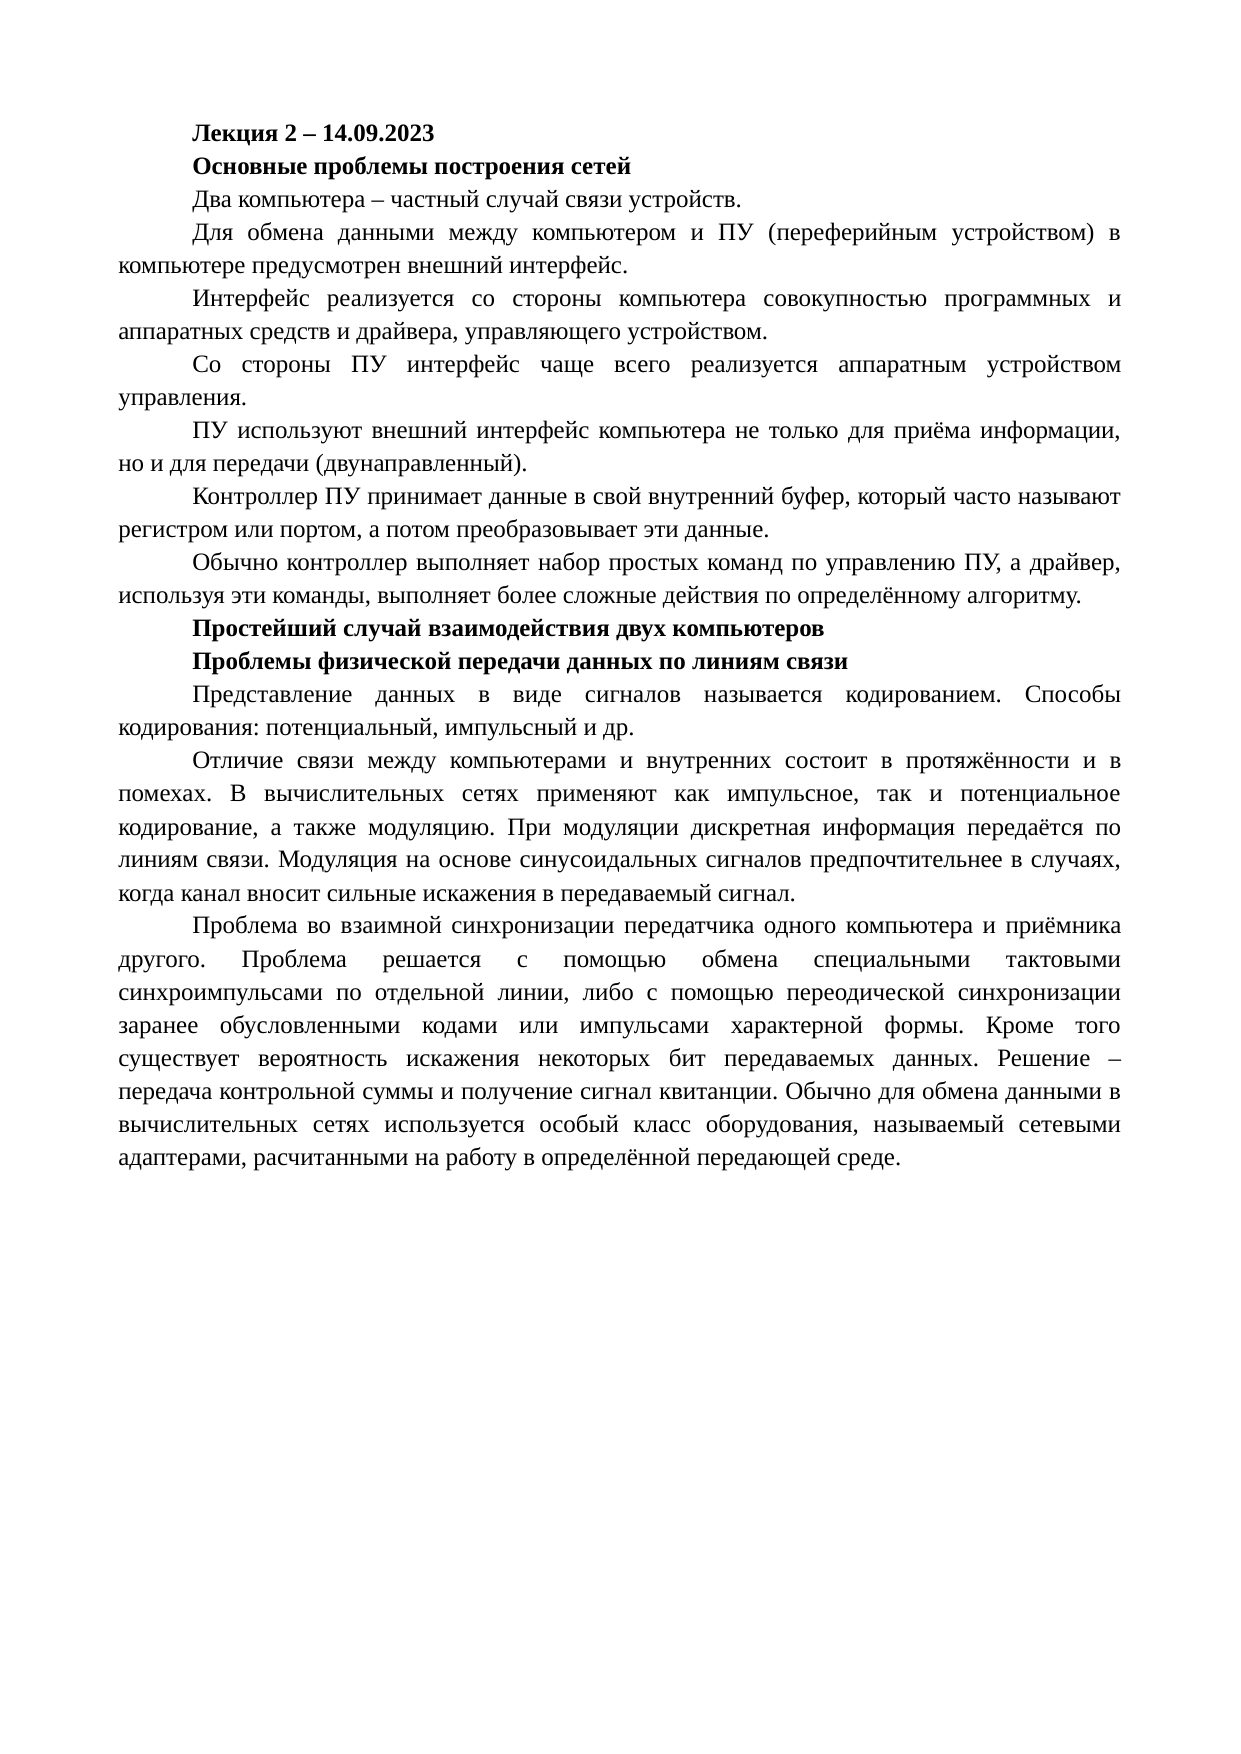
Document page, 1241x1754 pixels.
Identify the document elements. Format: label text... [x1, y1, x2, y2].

text Обычно контроллер выполняет набор простых команд по управлению ПУ, а драйвер, используя эти команды, выполняет более сложные действия по определённому алгоритму. [118, 547, 1122, 609]
text Контроллер ПУ принимает данные в свой внутренний буфер, который часто называют регистром или портом, а потом преобразовывает эти данные. [118, 481, 1122, 543]
text ПУ используют внешний интерфейс компьютера не только для приёма информации, но и для передачи (двунаправленный). [118, 415, 1122, 477]
text Со стороны ПУ интерфейс чаще всего реализуется аппаратным устройством управления. [118, 349, 1122, 411]
text Простейший случай взаимодействия двух компьютеров [118, 613, 1122, 642]
text Интерфейс реализуется со стороны компьютера совокупностью программных и аппаратных средств и драйвера, управляющего устройством. [118, 283, 1122, 345]
text Основные проблемы построения сетей [118, 151, 1122, 180]
text Отличие связи между компьютерами и внутренних состоит в протяжённости и в помехах. В вычислительных сетях применяют как импульсное, так и потенциальное кодирование, а также модуляцию. При модуляции дискретная информация передаётся по линиям связи. Модуляция на основе синусоидальных сигналов предпочтительнее в случаях, когда канал вносит сильные искажения в передаваемый сигнал. [118, 746, 1122, 906]
text Представление данных в виде сигналов называется кодированием. Способы кодирования: потенциальный, импульсный и др. [118, 679, 1122, 741]
text Лекция 2 – 14.09.2023 [118, 118, 1122, 147]
text Проблема во взаимной синхронизации передатчика одного компьютера и приёмника другого. Проблема решается с помощью обмена специальными тактовыми синхроимпульсами по отдельной линии, либо с помощью переодической синхронизации заранее обусловленными кодами или импульсами характерной формы. Кроме того существует вероятность искажения некоторых бит передаваемых данных. Решение – передача контрольной суммы и получение сигнал квитанции. Обычно для обмена данными в вычислительных сетях используется особый класс оборудования, называемый сетевыми адаптерами, расчитанными на работу в определённой передающей среде. [118, 911, 1122, 1171]
text Для обмена данными между компьютером и ПУ (переферийным устройством) в компьютере предусмотрен внешний интерфейс. [118, 217, 1122, 279]
text Два компьютера – частный случай связи устройств. [118, 184, 1122, 213]
text Проблемы физической передачи данных по линиям связи [118, 646, 1122, 675]
